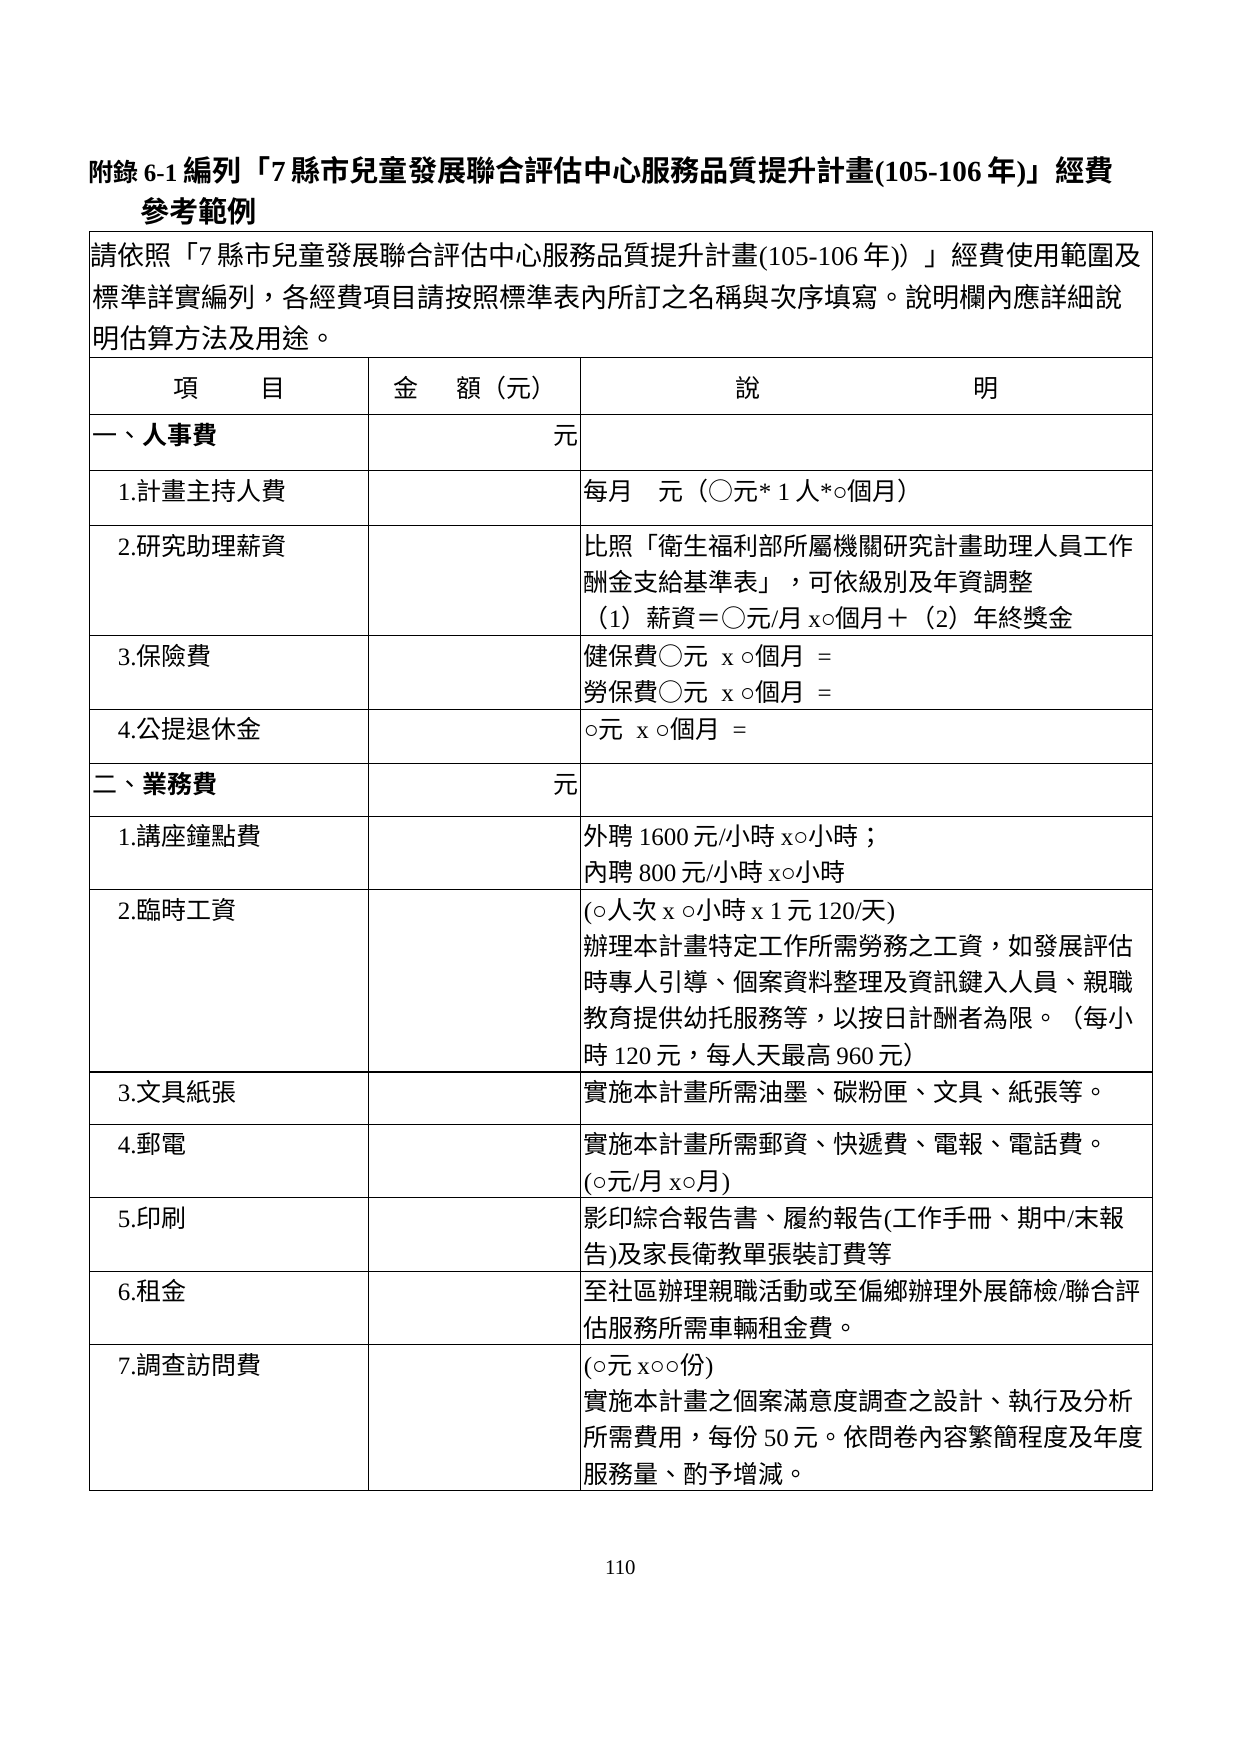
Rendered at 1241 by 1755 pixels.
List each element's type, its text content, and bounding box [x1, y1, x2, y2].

table_cell 比照「衛生福利部所屬機關研究計畫助理人員工作酬金支給基準表」，可依級別及年資調整 （1）薪資＝○元/月x○個月＋（2）年終獎金 [581, 526, 1152, 635]
table_cell [581, 415, 1152, 470]
table_cell [369, 636, 580, 708]
table_cell 3.保險費 [90, 636, 368, 708]
table_cell [369, 710, 580, 763]
table_cell [369, 1345, 580, 1490]
table_cell 元 [369, 415, 580, 470]
table_cell 項 目 [90, 358, 368, 414]
table_cell 實施本計畫所需郵資、快遞費、電報、電話費。 (○元/月x○月) [581, 1125, 1152, 1197]
table_cell 3.文具紙張 [90, 1073, 368, 1124]
table_cell 6.租金 [90, 1272, 368, 1344]
table_header 請依照「7縣市兒童發展聯合評估中心服務品質提升計畫(105-106年)）」經費使用範圍及標準詳實編列，各經費項目請按照標準表內所訂之名稱與次序填寫。說明欄內應詳細說明估算方法及用途。 [90, 232, 1152, 357]
table_cell 外聘1600元/小時x○小時； 內聘800元/小時x○小時 [581, 817, 1152, 889]
table_cell 元 [369, 764, 580, 816]
table_cell 影印綜合報告書、履約報告(工作手冊、期中/末報告)及家長衛教單張裝訂費等 [581, 1198, 1152, 1271]
table_cell 2.研究助理薪資 [90, 526, 368, 635]
table_cell (○人次x ○小時x 1元120/天) 辦理本計畫特定工作所需勞務之工資，如發展評估時專人引導、個案資料整理及資訊鍵入人員、親職教育提供幼托服務等，以按日計酬者為限。（每小時120元，每人天最高960元） [581, 890, 1152, 1071]
text 附錄6-1 編列「7縣市兒童發展聯合評估中心服務品質提升計畫(105-106年)」經費 參考範例 [89, 148, 1152, 231]
table_cell 7.調查訪問費 [90, 1345, 368, 1490]
table_cell 4.公提退休金 [90, 710, 368, 763]
table_cell 健保費○元 x ○個月 = 勞保費○元 x ○個月 = [581, 636, 1152, 708]
table_cell [369, 1272, 580, 1344]
table_cell 5.印刷 [90, 1198, 368, 1271]
table_cell 二、業務費 [90, 764, 368, 816]
table_cell 2.臨時工資 [90, 890, 368, 1071]
table_cell [369, 817, 580, 889]
table_cell (○元x○○份) 實施本計畫之個案滿意度調查之設計、執行及分析所需費用，每份50元。依問卷內容繁簡程度及年度服務量、酌予增減。 [581, 1345, 1152, 1490]
table_cell 金 額（元） [369, 358, 580, 414]
table_cell 4.郵電 [90, 1125, 368, 1197]
table_cell 實施本計畫所需油墨、碳粉匣、文具、紙張等。 [581, 1073, 1152, 1124]
table_cell 至社區辦理親職活動或至偏鄉辦理外展篩檢/聯合評估服務所需車輛租金費。 [581, 1272, 1152, 1344]
table_cell [369, 1125, 580, 1197]
table_cell [369, 890, 580, 1071]
table_cell 每月 元（○元* 1人*○個月） [581, 471, 1152, 525]
table_cell ○元 x ○個月 = [581, 710, 1152, 763]
table_cell 1.計畫主持人費 [90, 471, 368, 525]
table_cell [369, 471, 580, 525]
table_cell [369, 1073, 580, 1124]
table_cell [369, 1198, 580, 1271]
table_cell 說 明 [581, 358, 1152, 414]
table_cell [369, 526, 580, 635]
table_cell 1.講座鐘點費 [90, 817, 368, 889]
table_cell 一、人事費 [90, 415, 368, 470]
table_cell [581, 764, 1152, 816]
